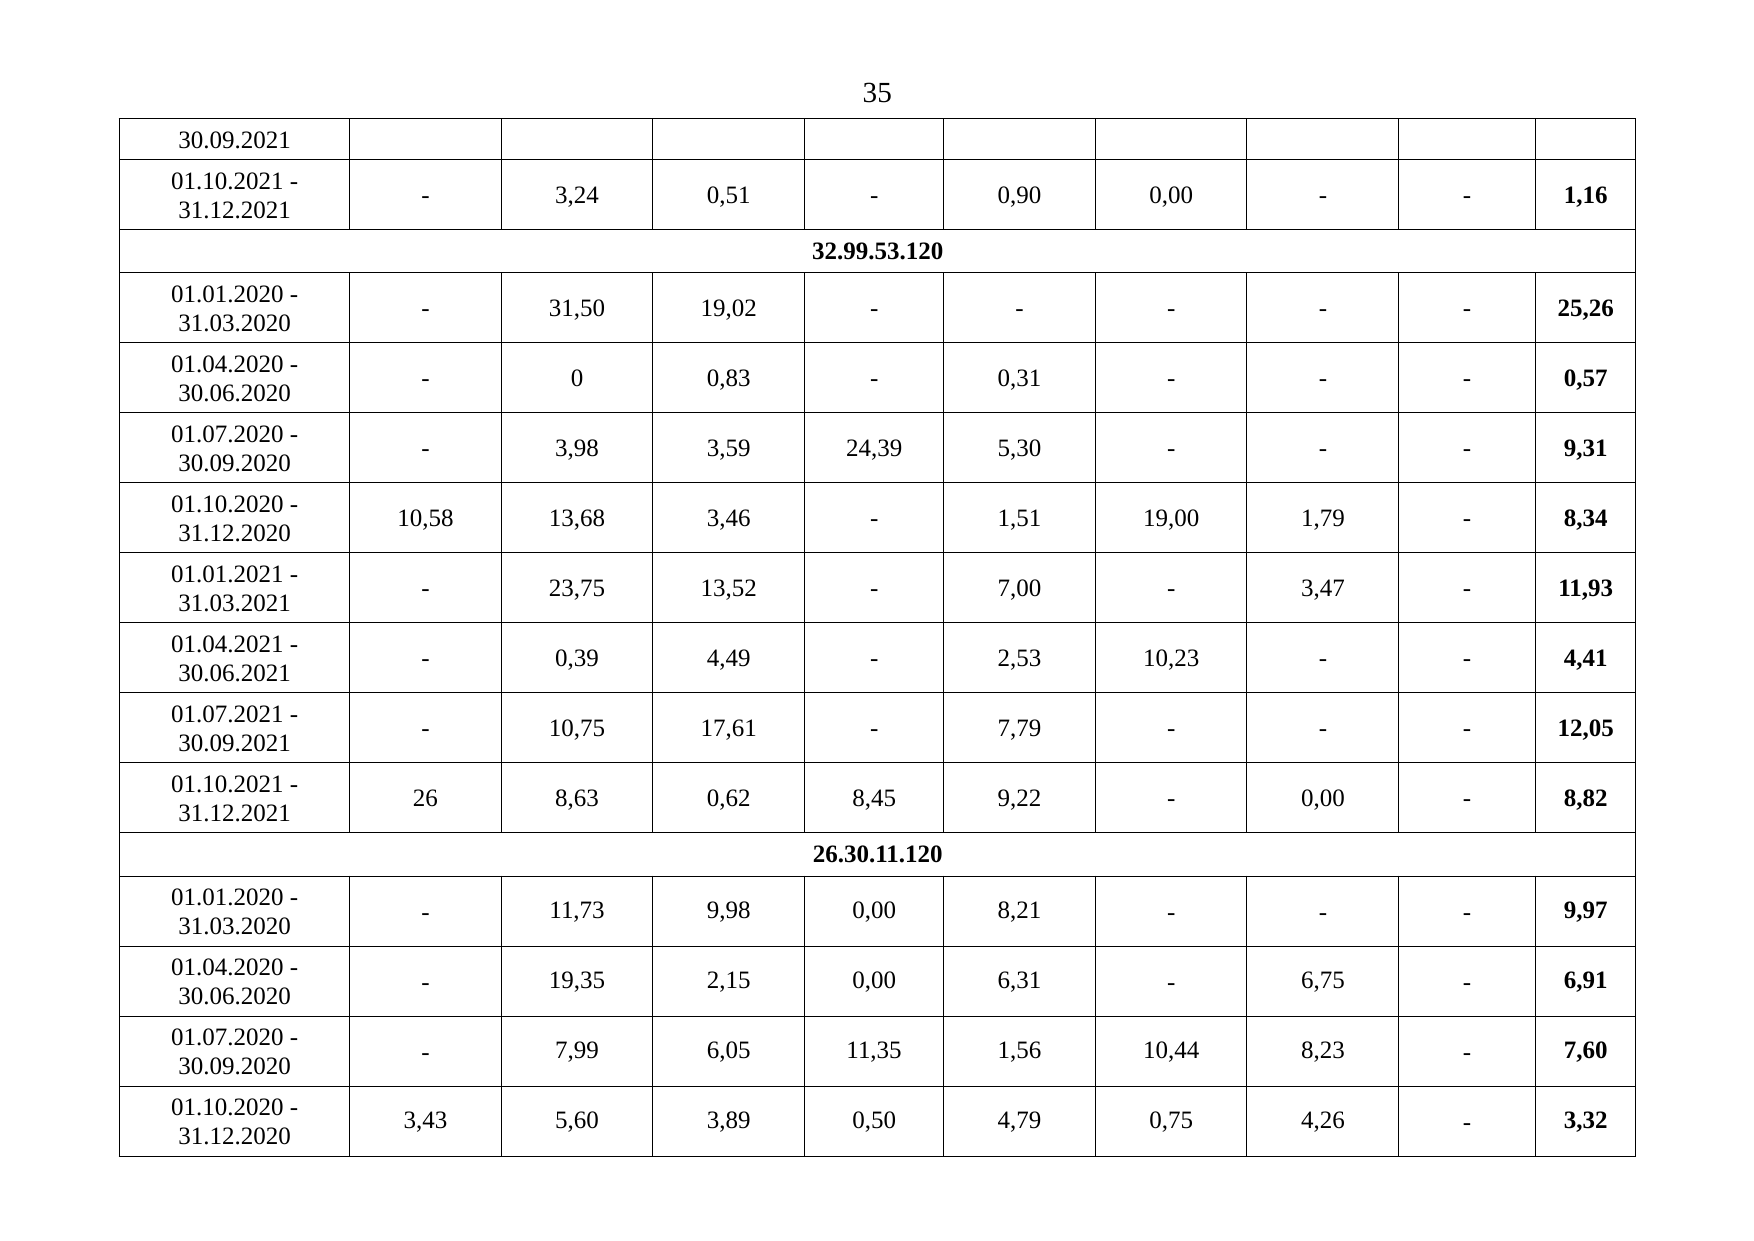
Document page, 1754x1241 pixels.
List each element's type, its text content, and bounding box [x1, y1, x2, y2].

table_cell - [350, 877, 501, 946]
table_cell 0,39 [502, 623, 652, 692]
table_cell 24,39 [805, 413, 943, 482]
table_cell - [1399, 273, 1535, 342]
table_cell 13,68 [502, 483, 652, 552]
table_cell 01.04.2020 - 30.06.2020 [120, 343, 349, 412]
table_cell 1,56 [944, 1017, 1095, 1086]
table_cell 3,47 [1247, 553, 1398, 622]
table_cell 3,59 [653, 413, 804, 482]
table_cell 4,79 [944, 1087, 1095, 1156]
table_cell [1536, 119, 1635, 159]
table_cell 26 [350, 763, 501, 832]
table_cell 7,99 [502, 1017, 652, 1086]
table_cell 1,51 [944, 483, 1095, 552]
table_cell 3,98 [502, 413, 652, 482]
table_cell 01.01.2020 - 31.03.2020 [120, 273, 349, 342]
table_cell 2,15 [653, 947, 804, 1016]
table_cell 8,21 [944, 877, 1095, 946]
table_cell - [1096, 877, 1246, 946]
table_cell 10,75 [502, 693, 652, 762]
table_cell 01.01.2021 - 31.03.2021 [120, 553, 349, 622]
table_cell 8,34 [1536, 483, 1635, 552]
table_cell 01.01.2020 - 31.03.2020 [120, 877, 349, 946]
table_cell - [1096, 553, 1246, 622]
table_cell - [805, 343, 943, 412]
table_cell 8,63 [502, 763, 652, 832]
table_cell - [805, 119, 943, 159]
table_cell 3,43 [350, 1087, 501, 1156]
table_cell - [1096, 763, 1246, 832]
table_cell 8,45 [805, 763, 943, 832]
table_cell - [1247, 119, 1398, 159]
table_cell 25,26 [1536, 273, 1635, 342]
table_cell 4,41 [1536, 623, 1635, 692]
table_cell 01.04.2020 - 30.06.2020 [120, 947, 349, 1016]
table_cell - [1399, 763, 1535, 832]
table_cell - [1247, 413, 1398, 482]
table_cell 0,50 [805, 1087, 943, 1156]
table_cell - [350, 413, 501, 482]
table_cell - [805, 273, 943, 342]
table_cell 7,79 [944, 693, 1095, 762]
table_cell 0,75 [1096, 1087, 1246, 1156]
table_cell - [350, 160, 501, 229]
table_cell 7,60 [1536, 1017, 1635, 1086]
table_cell - 30.09.2021 [120, 119, 349, 159]
table_cell 12,05 [1536, 693, 1635, 762]
table_cell 01.10.2020 - 31.12.2020 [120, 483, 349, 552]
table_cell - [1399, 553, 1535, 622]
table_cell 01.10.2020 - 31.12.2020 [120, 1087, 349, 1156]
table_cell - [350, 693, 501, 762]
table_cell 0,51 [653, 160, 804, 229]
table_cell 19,35 [502, 947, 652, 1016]
table_cell - [1399, 343, 1535, 412]
table_cell 23,75 [502, 553, 652, 622]
table_cell - [1399, 160, 1535, 229]
table_cell 31,50 [502, 273, 652, 342]
table_cell 11,73 [502, 877, 652, 946]
table_cell - [1096, 273, 1246, 342]
table_cell 11,35 [805, 1017, 943, 1086]
table_cell - [1247, 623, 1398, 692]
table_cell - [1096, 343, 1246, 412]
table_cell - [1399, 1017, 1535, 1086]
table_cell - [1399, 947, 1535, 1016]
table_cell 0,90 [944, 160, 1095, 229]
table_cell 3,46 [653, 483, 804, 552]
table_cell 5,60 [502, 1087, 652, 1156]
table_cell 6,31 [944, 947, 1095, 1016]
table_cell 01.07.2020 - 30.09.2020 [120, 413, 349, 482]
table_cell 8,82 [1536, 763, 1635, 832]
table_cell 2,53 [944, 623, 1095, 692]
table_cell 9,22 [944, 763, 1095, 832]
table_cell - [805, 693, 943, 762]
table_cell 0,00 [805, 947, 943, 1016]
table_cell - [805, 160, 943, 229]
table_cell - [805, 623, 943, 692]
table_cell 3,24 [502, 160, 652, 229]
table_cell 4,49 [653, 623, 804, 692]
table_cell 01.10.2021 - 31.12.2021 [120, 763, 349, 832]
table_cell 8,23 [1247, 1017, 1398, 1086]
table_cell - [1247, 693, 1398, 762]
table_cell 3,89 [653, 1087, 804, 1156]
table_cell 19,02 [653, 273, 804, 342]
table_cell 6,91 [1536, 947, 1635, 1016]
table_cell 01.07.2021 - 30.09.2021 [120, 693, 349, 762]
table_cell 10,44 [1096, 1017, 1246, 1086]
table_cell 6,75 [1247, 947, 1398, 1016]
table_cell 11,93 [1536, 553, 1635, 622]
table_cell - [805, 553, 943, 622]
table_cell - [1399, 877, 1535, 946]
table_cell - [1399, 623, 1535, 692]
table_cell - [1096, 413, 1246, 482]
table_cell - [350, 1017, 501, 1086]
table_cell 0,00 [805, 877, 943, 946]
table_cell 9,98 [653, 877, 804, 946]
table_cell [653, 119, 804, 159]
table_cell - [1399, 413, 1535, 482]
table_cell - [1247, 343, 1398, 412]
table_cell - [350, 273, 501, 342]
table_cell 0,62 [653, 763, 804, 832]
table_cell - [1096, 119, 1246, 159]
table_cell - [350, 947, 501, 1016]
table_cell 3,32 [1536, 1087, 1635, 1156]
table_cell - [1247, 877, 1398, 946]
table_cell - [1247, 160, 1398, 229]
table_cell 0,00 [1096, 160, 1246, 229]
table_cell 01.07.2020 - 30.09.2020 [120, 1017, 349, 1086]
table_cell 9,31 [1536, 413, 1635, 482]
table_cell - [1399, 483, 1535, 552]
table_cell - [1399, 1087, 1535, 1156]
table_cell - [1096, 947, 1246, 1016]
table_cell - [350, 343, 501, 412]
table_cell 10,23 [1096, 623, 1246, 692]
table_cell 1,79 [1247, 483, 1398, 552]
table_cell 01.04.2021 - 30.06.2021 [120, 623, 349, 692]
table_cell 0,83 [653, 343, 804, 412]
table_cell - [1399, 693, 1535, 762]
table_cell - [350, 119, 501, 159]
table_cell 32.99.53.120 [120, 230, 1635, 272]
table_cell 9,97 [1536, 877, 1635, 946]
table_cell [502, 119, 652, 159]
table_cell 19,00 [1096, 483, 1246, 552]
table_cell - [350, 553, 501, 622]
table_cell - [1247, 273, 1398, 342]
table_cell 0,00 [1247, 763, 1398, 832]
table_cell 10,58 [350, 483, 501, 552]
table_cell 4,26 [1247, 1087, 1398, 1156]
table_cell 0 [502, 343, 652, 412]
table_cell 26.30.11.120 [120, 833, 1635, 876]
table_cell 17,61 [653, 693, 804, 762]
table_cell 6,05 [653, 1017, 804, 1086]
table_cell 5,30 [944, 413, 1095, 482]
table_cell 13,52 [653, 553, 804, 622]
table_cell 0,31 [944, 343, 1095, 412]
table_cell - [350, 623, 501, 692]
table_cell 01.10.2021 - 31.12.2021 [120, 160, 349, 229]
table_cell 7,00 [944, 553, 1095, 622]
table_cell - [805, 483, 943, 552]
table_cell 0,57 [1536, 343, 1635, 412]
table_cell [944, 119, 1095, 159]
table_cell 1,16 [1536, 160, 1635, 229]
table_cell - [944, 273, 1095, 342]
table_cell - [1096, 693, 1246, 762]
table_cell - [1399, 119, 1535, 159]
